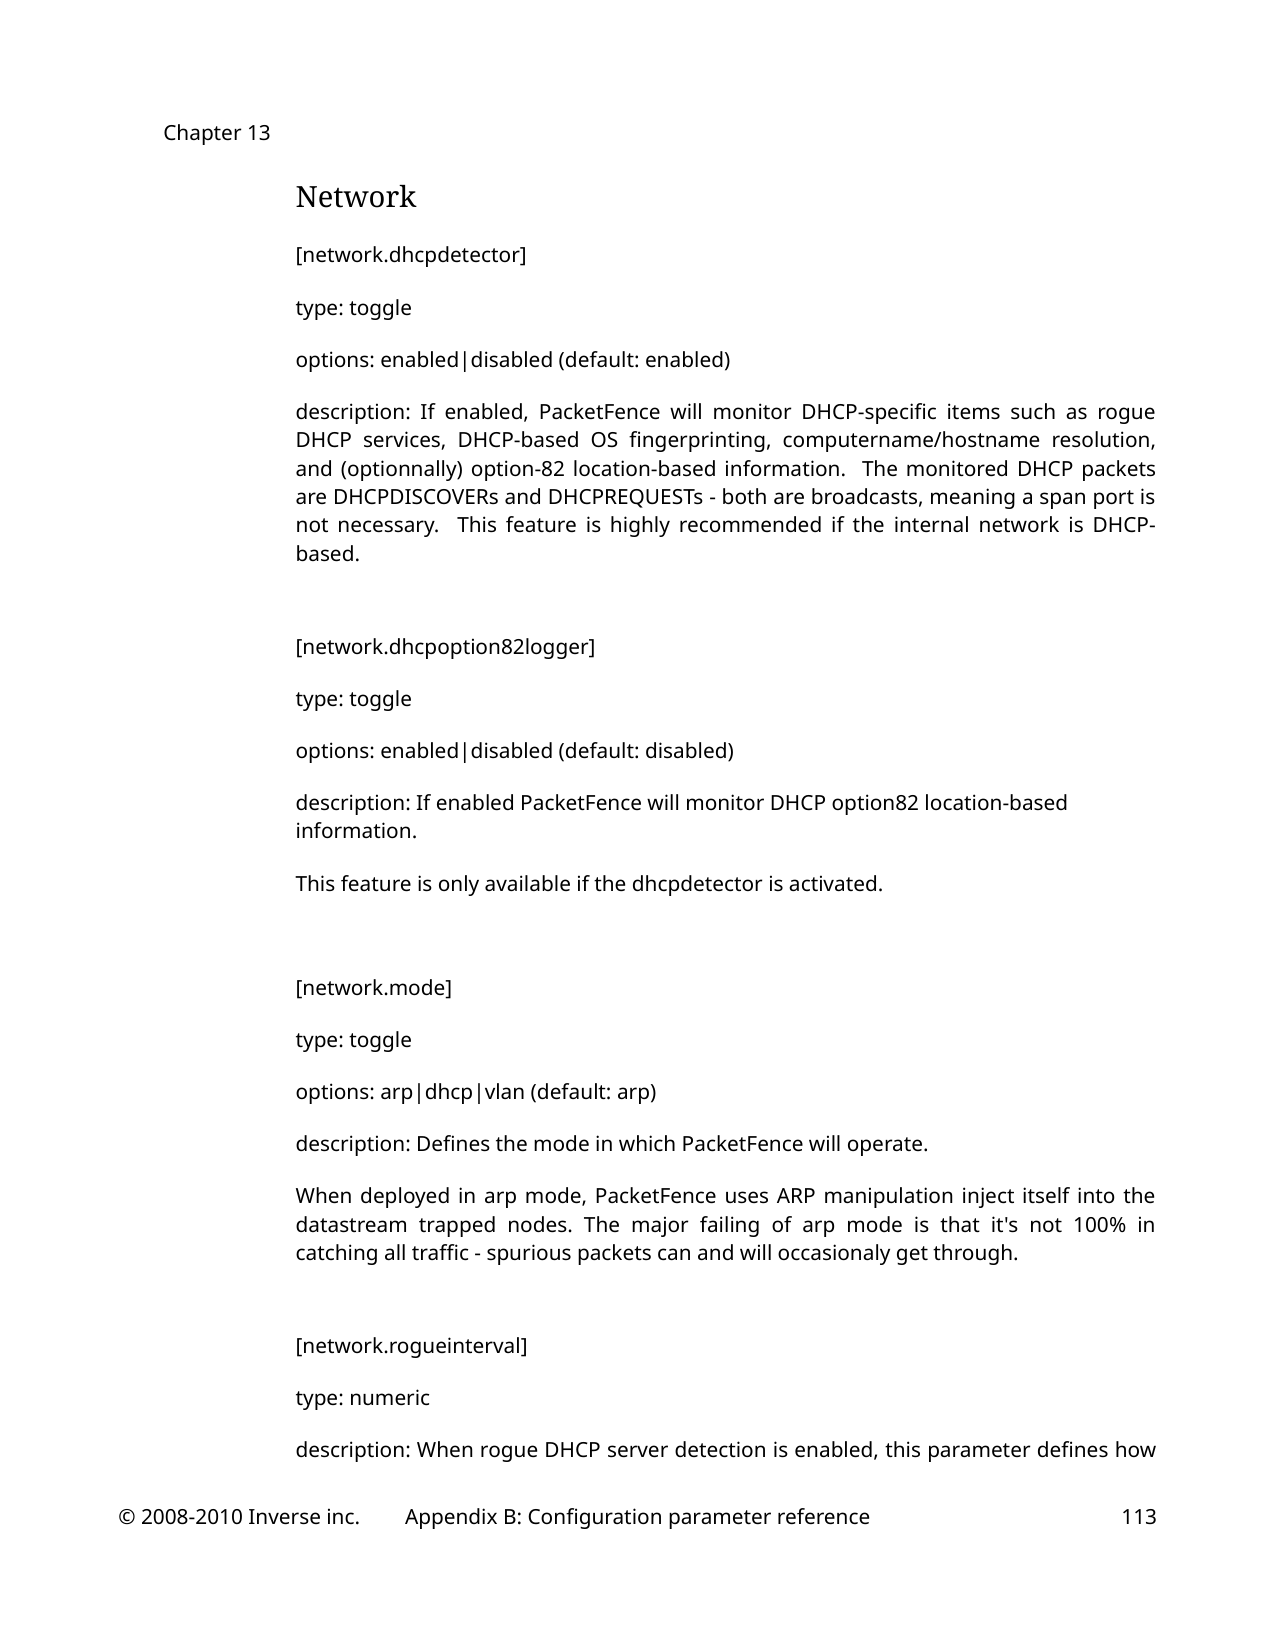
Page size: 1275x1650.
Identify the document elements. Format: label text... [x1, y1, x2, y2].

text options: arp|dhcp|vlan (default: arp) [295, 1077, 1157, 1106]
text description: Defines the mode in which PacketFence will operate. [295, 1129, 1157, 1158]
text This feature is only available if the dhcpdetector is activated. [295, 869, 1157, 897]
text description: If enabled PacketFence will monitor DHCP option82 location-based information. [295, 788, 1157, 845]
text When deployed in arp mode, PacketFence uses ARP manipulation inject itself into the datastream trapped nodes. The major failing of arp mode is that it's not 100% in catching all traffic - spurious packets can and will occasionaly get through. [295, 1181, 1157, 1267]
text [network.dhcpdetector] [295, 241, 1157, 269]
text [network.dhcpoption82logger] [295, 632, 1157, 660]
subtitle Network [295, 176, 1157, 216]
text type: toggle [295, 684, 1157, 712]
text options: enabled|disabled (default: disabled) [295, 736, 1157, 764]
text description: If enabled, PacketFence will monitor DHCP-specific items such as rogue DHCP services, DHCP-based OS fingerprinting, computername/hostname resolution, and (optionnally) option-82 location-based information. The monitored DHCP packets are DHCPDISCOVERs and DHCPREQUESTs - both are broadcasts, meaning a span port is not necessary. This feature is highly recommended if the internal network is DHCP-based. [295, 397, 1157, 567]
text options: enabled|disabled (default: enabled) [295, 345, 1157, 373]
text [network.rogueinterval] [295, 1331, 1157, 1359]
text description: When rogue DHCP server detection is enabled, this parameter defines how [295, 1435, 1157, 1464]
text type: toggle [295, 1025, 1157, 1053]
text [network.mode] [295, 973, 1157, 1001]
text type: toggle [295, 293, 1157, 321]
text type: numeric [295, 1383, 1157, 1412]
